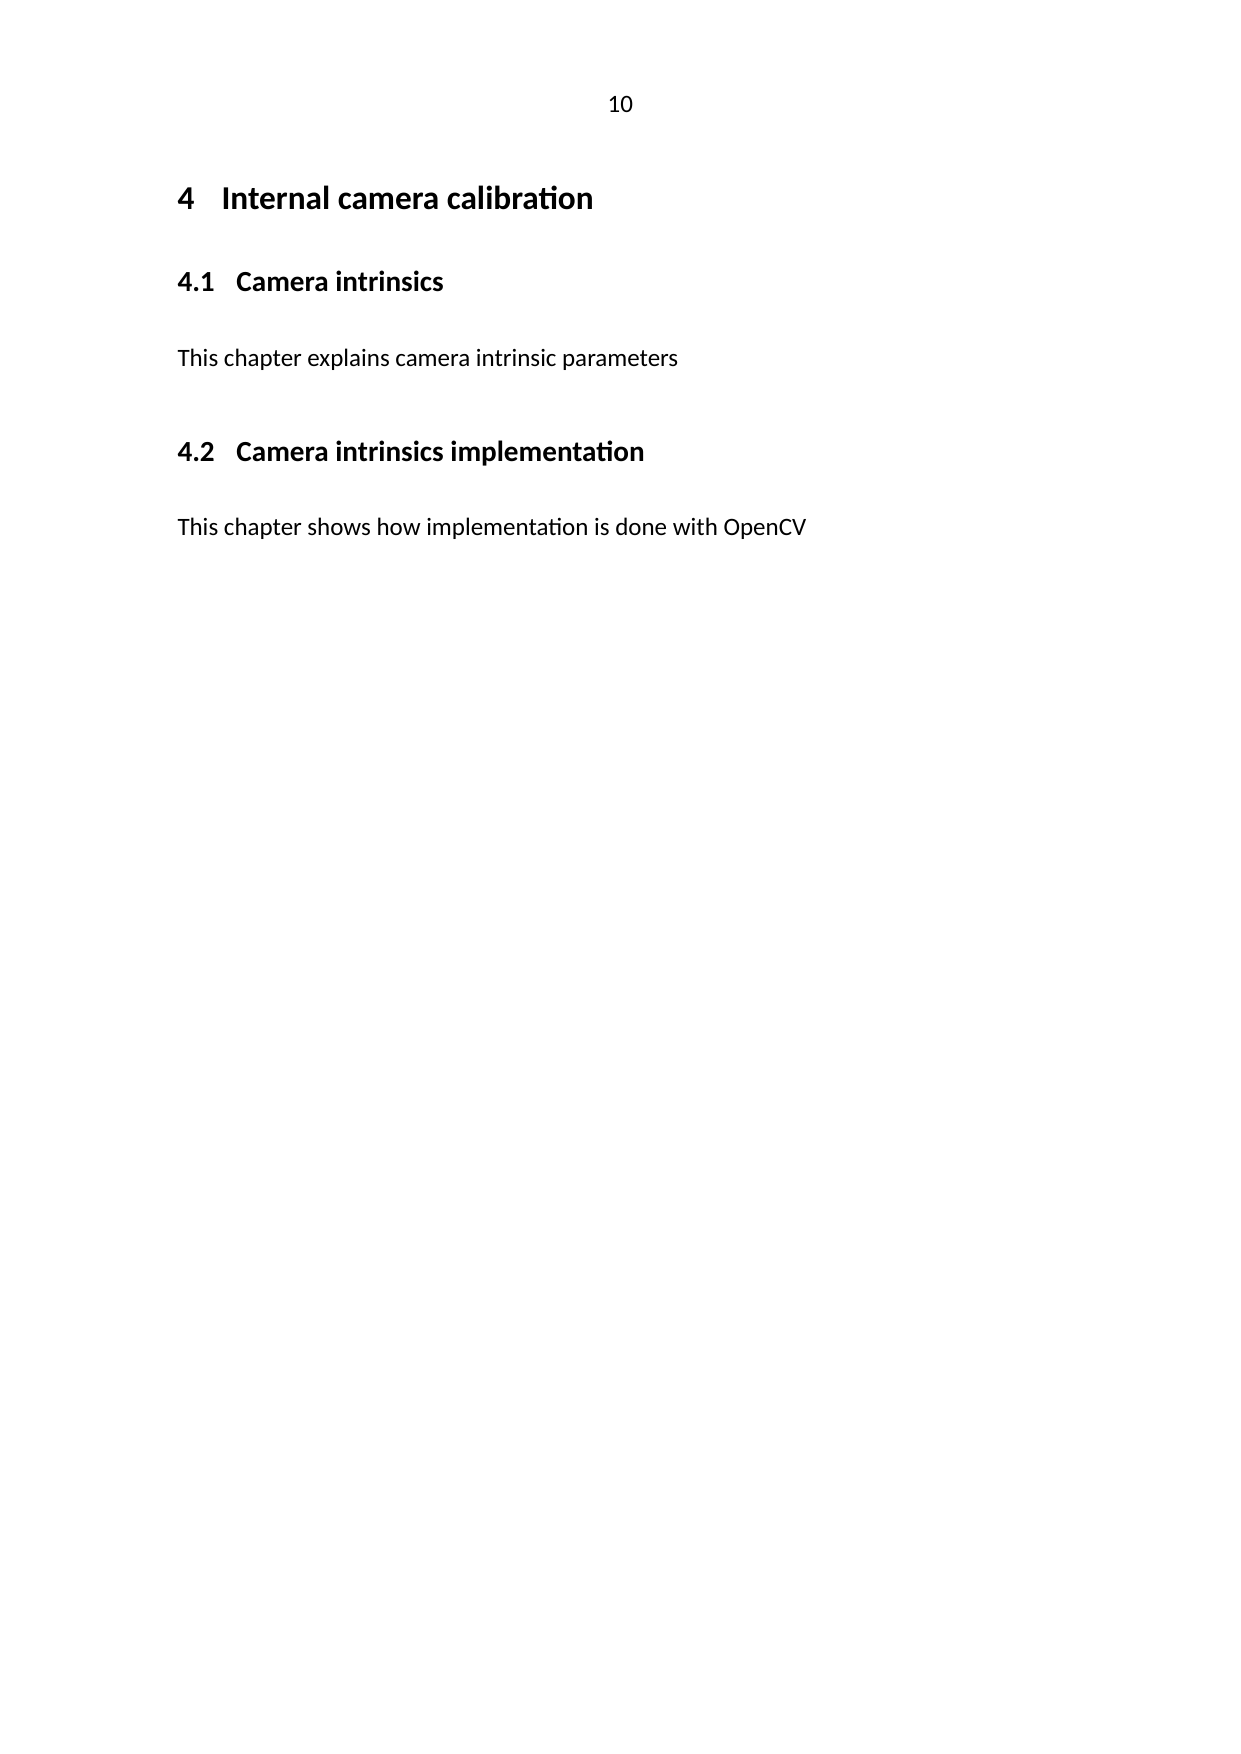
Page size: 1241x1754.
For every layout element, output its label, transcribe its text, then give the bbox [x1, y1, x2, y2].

text This chapter explains camera intrinsic parameters [177, 342, 1063, 372]
subtitle Camera intrinsics implementation [177, 433, 1063, 469]
subtitle Internal camera calibration [177, 177, 1063, 218]
text This chapter shows how implementation is done with OpenCV [177, 512, 1063, 542]
subtitle Camera intrinsics [177, 263, 1063, 299]
